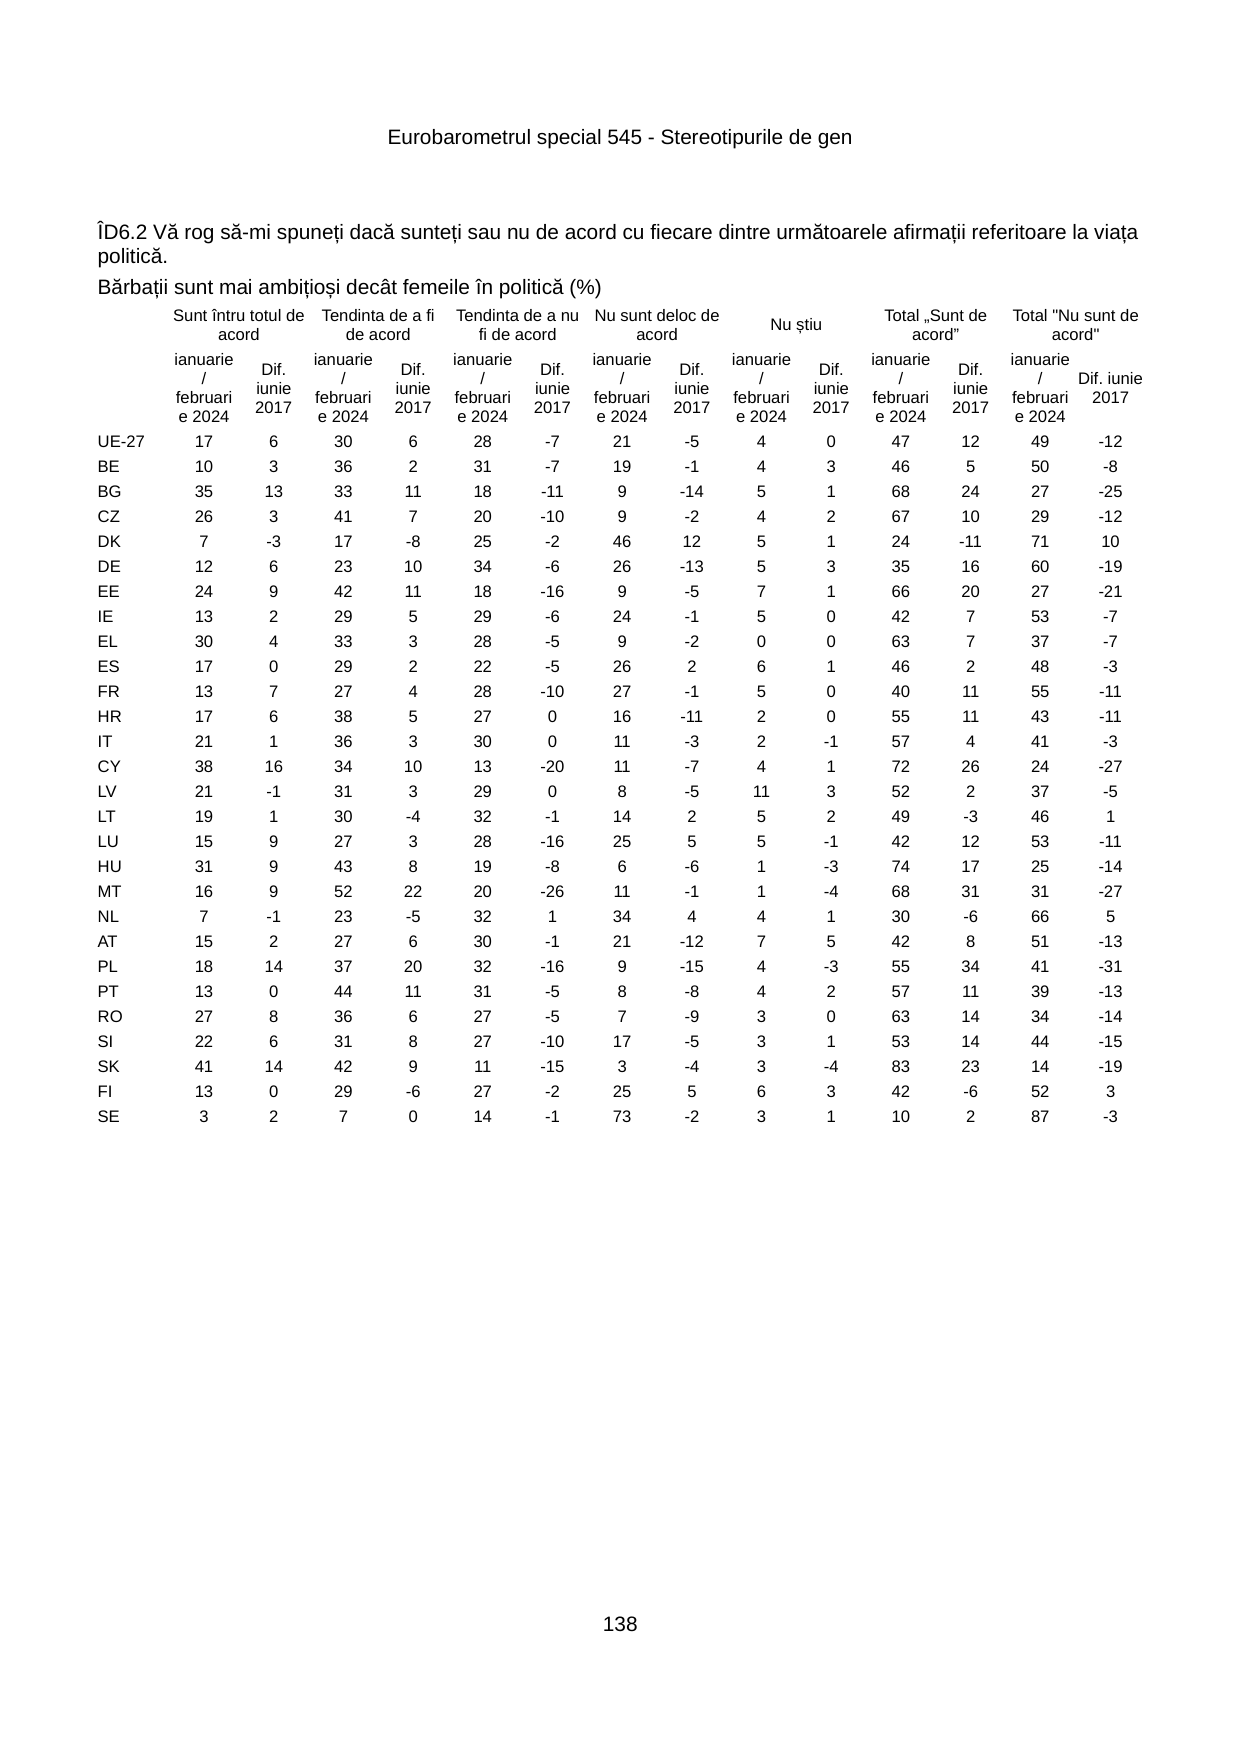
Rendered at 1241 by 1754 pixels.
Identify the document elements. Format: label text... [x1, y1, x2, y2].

table_cell 8 [587, 979, 657, 1004]
table_cell -8 [1075, 454, 1146, 479]
table_cell ianuarie/februarie 2024 [726, 347, 796, 429]
table_cell 6 [587, 854, 657, 879]
table_cell 7 [239, 679, 308, 704]
table_cell 18 [169, 954, 239, 979]
table_cell -27 [1075, 879, 1146, 904]
table_cell 29 [308, 1079, 378, 1104]
table_cell 31 [448, 454, 517, 479]
table_cell 46 [1005, 804, 1075, 829]
table_cell -13 [1075, 979, 1146, 1004]
table_cell 34 [308, 754, 378, 779]
table_cell 3 [726, 1004, 796, 1029]
table_cell 68 [866, 879, 936, 904]
table_cell -2 [657, 504, 726, 529]
table_cell 17 [308, 529, 378, 554]
table_cell 21 [169, 779, 239, 804]
table_cell 2 [239, 1104, 308, 1129]
table_cell 9 [587, 579, 657, 604]
table_cell 1 [796, 754, 866, 779]
table_cell 1 [796, 1029, 866, 1054]
table_cell 3 [169, 1104, 239, 1129]
table_cell 34 [1005, 1004, 1075, 1029]
table_cell 49 [866, 804, 936, 829]
table_cell 26 [169, 504, 239, 529]
table_cell -19 [1075, 1054, 1146, 1079]
table_cell Dif. iunie 2017 [239, 347, 308, 429]
table_cell 8 [587, 779, 657, 804]
table_cell CY [95, 754, 169, 779]
table_cell 11 [378, 979, 448, 1004]
table_cell -6 [518, 604, 587, 629]
table_cell 12 [657, 529, 726, 554]
table_cell 14 [239, 1054, 308, 1079]
table_cell 7 [169, 529, 239, 554]
table_cell 3 [378, 779, 448, 804]
table_cell -13 [1075, 929, 1146, 954]
table_cell 42 [866, 929, 936, 954]
table_cell -21 [1075, 579, 1146, 604]
table_cell 49 [1005, 429, 1075, 454]
table_cell 41 [169, 1054, 239, 1079]
table_cell BG [95, 479, 169, 504]
table_cell 17 [169, 704, 239, 729]
table_cell 33 [308, 479, 378, 504]
table_cell 20 [448, 504, 517, 529]
table_cell 8 [378, 1029, 448, 1054]
table_cell 9 [587, 504, 657, 529]
table_cell PT [95, 979, 169, 1004]
table_cell 4 [726, 504, 796, 529]
table_cell 17 [169, 654, 239, 679]
table_cell 13 [169, 604, 239, 629]
table_cell 14 [936, 1004, 1005, 1029]
table_cell 9 [378, 1054, 448, 1079]
table_cell 0 [239, 979, 308, 1004]
table_cell -5 [657, 1029, 726, 1054]
table_cell 1 [239, 729, 308, 754]
table_cell -6 [936, 904, 1005, 929]
table_cell 4 [726, 754, 796, 779]
table_cell 5 [726, 479, 796, 504]
table_cell SK [95, 1054, 169, 1079]
table_cell EL [95, 629, 169, 654]
table_cell ianuarie/februarie 2024 [587, 347, 657, 429]
table_cell -1 [657, 454, 726, 479]
table_cell 44 [1005, 1029, 1075, 1054]
table_cell IT [95, 729, 169, 754]
table_cell 5 [726, 804, 796, 829]
table_cell 52 [308, 879, 378, 904]
table_cell 5 [1075, 904, 1146, 929]
table_cell 0 [796, 1004, 866, 1029]
table_cell 11 [587, 754, 657, 779]
table_cell -8 [518, 854, 587, 879]
table_cell 26 [587, 554, 657, 579]
table_cell 7 [308, 1104, 378, 1129]
table_cell 32 [448, 954, 517, 979]
table_cell 43 [1005, 704, 1075, 729]
table_cell 23 [936, 1054, 1005, 1079]
table_cell 72 [866, 754, 936, 779]
table_cell AT [95, 929, 169, 954]
table_cell 10 [378, 754, 448, 779]
table_cell 27 [448, 1029, 517, 1054]
table_cell 73 [587, 1104, 657, 1129]
table_cell -5 [518, 654, 587, 679]
table_cell 0 [796, 679, 866, 704]
table_cell -14 [1075, 854, 1146, 879]
table_cell 0 [796, 629, 866, 654]
table_cell 3 [587, 1054, 657, 1079]
table_cell LT [95, 804, 169, 829]
table_cell -15 [1075, 1029, 1146, 1054]
table_cell 9 [587, 954, 657, 979]
table_cell -3 [936, 804, 1005, 829]
table_cell -25 [1075, 479, 1146, 504]
table_cell 3 [726, 1054, 796, 1079]
table_cell 40 [866, 679, 936, 704]
table_cell 4 [378, 679, 448, 704]
table_cell 11 [587, 729, 657, 754]
table_cell 16 [587, 704, 657, 729]
table_cell 5 [726, 829, 796, 854]
table_cell 22 [378, 879, 448, 904]
table_cell -1 [239, 779, 308, 804]
table_cell 14 [936, 1029, 1005, 1054]
table_cell 27 [448, 1004, 517, 1029]
table_cell -15 [657, 954, 726, 979]
table_cell -11 [1075, 829, 1146, 854]
table_cell Dif. iunie 2017 [378, 347, 448, 429]
table_cell -12 [1075, 429, 1146, 454]
table_cell 2 [936, 779, 1005, 804]
table_cell -6 [936, 1079, 1005, 1104]
table_cell 53 [866, 1029, 936, 1054]
table_cell 22 [169, 1029, 239, 1054]
table_cell PL [95, 954, 169, 979]
table_cell 30 [866, 904, 936, 929]
table_cell 1 [726, 854, 796, 879]
table_cell 4 [726, 979, 796, 1004]
table_cell 1 [239, 804, 308, 829]
table_cell 4 [936, 729, 1005, 754]
table_cell 31 [1005, 879, 1075, 904]
table_cell 20 [378, 954, 448, 979]
table_cell 26 [587, 654, 657, 679]
table_cell -7 [1075, 629, 1146, 654]
table_cell 48 [1005, 654, 1075, 679]
table_cell 20 [936, 579, 1005, 604]
table_cell -1 [657, 879, 726, 904]
table_cell 39 [1005, 979, 1075, 1004]
table_cell 19 [587, 454, 657, 479]
table_cell 11 [726, 779, 796, 804]
table_cell -27 [1075, 754, 1146, 779]
table_cell -11 [518, 479, 587, 504]
table_cell 87 [1005, 1104, 1075, 1129]
table_cell 0 [726, 629, 796, 654]
table_cell UE-27 [95, 429, 169, 454]
table_cell 24 [866, 529, 936, 554]
table_cell 6 [378, 1004, 448, 1029]
table_cell 27 [308, 829, 378, 854]
table_cell 11 [936, 679, 1005, 704]
table_cell 17 [587, 1029, 657, 1054]
table_cell 25 [587, 1079, 657, 1104]
table_cell 11 [936, 704, 1005, 729]
table_cell 37 [1005, 629, 1075, 654]
table_cell 41 [1005, 954, 1075, 979]
table_cell 5 [378, 704, 448, 729]
table_cell 7 [169, 904, 239, 929]
table_cell 6 [239, 429, 308, 454]
table_cell 1 [796, 1104, 866, 1129]
table_cell MT [95, 879, 169, 904]
table_cell 30 [308, 804, 378, 829]
table_cell 29 [308, 654, 378, 679]
table_cell 12 [169, 554, 239, 579]
table_cell 52 [1005, 1079, 1075, 1104]
table_cell EE [95, 579, 169, 604]
table_cell -2 [657, 1104, 726, 1129]
table_cell CZ [95, 504, 169, 529]
table_cell 2 [936, 654, 1005, 679]
table_cell -5 [518, 1004, 587, 1029]
table_cell 31 [448, 979, 517, 1004]
table_cell -1 [796, 829, 866, 854]
table_cell -1 [239, 904, 308, 929]
table_cell 42 [866, 1079, 936, 1104]
table_cell DE [95, 554, 169, 579]
table_cell 23 [308, 554, 378, 579]
table_cell -12 [657, 929, 726, 954]
table_cell -3 [657, 729, 726, 754]
table_cell 1 [796, 904, 866, 929]
table_cell 9 [587, 629, 657, 654]
table_cell -6 [378, 1079, 448, 1104]
table_cell 4 [726, 954, 796, 979]
table_cell 31 [936, 879, 1005, 904]
table_cell -10 [518, 1029, 587, 1054]
table_cell Bărbații sunt mai ambițioși decât femeile în politică (%) [95, 270, 1146, 303]
table_cell ianuarie/februarie 2024 [448, 347, 517, 429]
table_cell -1 [657, 604, 726, 629]
table_cell 21 [169, 729, 239, 754]
table_cell 4 [239, 629, 308, 654]
table_cell 4 [726, 429, 796, 454]
table_cell 18 [448, 579, 517, 604]
table_cell Total „Sunt de acord” [866, 303, 1005, 347]
table_cell Dif. iunie 2017 [518, 347, 587, 429]
table_cell 37 [308, 954, 378, 979]
table_cell 4 [726, 904, 796, 929]
table_cell 29 [308, 604, 378, 629]
table_cell 20 [448, 879, 517, 904]
table_cell -2 [657, 629, 726, 654]
table_cell Total "Nu sunt de acord" [1005, 303, 1146, 347]
table_cell HU [95, 854, 169, 879]
table_cell IE [95, 604, 169, 629]
table_cell -12 [1075, 504, 1146, 529]
table_cell 2 [936, 1104, 1005, 1129]
table_cell -10 [518, 504, 587, 529]
table_cell 9 [239, 829, 308, 854]
table_cell 34 [587, 904, 657, 929]
table_cell -5 [518, 979, 587, 1004]
table_cell 67 [866, 504, 936, 529]
table_cell 0 [518, 729, 587, 754]
table_cell 18 [448, 479, 517, 504]
table_cell 8 [378, 854, 448, 879]
table_cell 2 [657, 654, 726, 679]
table_cell 30 [448, 929, 517, 954]
table_cell -6 [518, 554, 587, 579]
table_cell Dif. iunie 2017 [657, 347, 726, 429]
table_cell 22 [448, 654, 517, 679]
table_cell ianuarie/februarie 2024 [1005, 347, 1075, 429]
table_cell 32 [448, 804, 517, 829]
table_cell -5 [657, 429, 726, 454]
table_cell 63 [866, 1004, 936, 1029]
table_cell 6 [239, 1029, 308, 1054]
table_cell 53 [1005, 604, 1075, 629]
table_cell -3 [1075, 1104, 1146, 1129]
table_cell 21 [587, 429, 657, 454]
table_cell 47 [866, 429, 936, 454]
table_cell 3 [239, 504, 308, 529]
table_cell 5 [657, 829, 726, 854]
table_cell 31 [308, 1029, 378, 1054]
table_cell 33 [308, 629, 378, 654]
table_cell -26 [518, 879, 587, 904]
table_cell 6 [239, 554, 308, 579]
table_cell 14 [239, 954, 308, 979]
table_cell 13 [169, 979, 239, 1004]
table_cell 42 [308, 1054, 378, 1079]
table_cell 83 [866, 1054, 936, 1079]
table_cell 71 [1005, 529, 1075, 554]
table_cell 35 [866, 554, 936, 579]
table_cell 28 [448, 829, 517, 854]
table_cell 0 [378, 1104, 448, 1129]
table_cell 14 [1005, 1054, 1075, 1079]
table_cell Nu știu [726, 303, 866, 347]
table_cell 0 [796, 604, 866, 629]
table_cell -10 [518, 679, 587, 704]
table_cell 1 [796, 654, 866, 679]
table_cell 24 [936, 479, 1005, 504]
table_cell -19 [1075, 554, 1146, 579]
table_cell 1 [518, 904, 587, 929]
table_cell -4 [657, 1054, 726, 1079]
table_cell 12 [936, 429, 1005, 454]
table_cell -4 [796, 879, 866, 904]
table_cell 55 [1005, 679, 1075, 704]
table_cell -7 [518, 429, 587, 454]
table_cell -1 [657, 679, 726, 704]
table_cell 57 [866, 729, 936, 754]
table_cell 0 [796, 429, 866, 454]
table_cell ianuarie/februarie 2024 [169, 347, 239, 429]
table_cell Tendinta de a nu fi de acord [448, 303, 587, 347]
table_cell 5 [936, 454, 1005, 479]
table_cell 15 [169, 829, 239, 854]
table_cell 27 [448, 704, 517, 729]
table_cell -1 [518, 1104, 587, 1129]
table_cell 3 [378, 729, 448, 754]
table_cell FR [95, 679, 169, 704]
table_cell DK [95, 529, 169, 554]
table_cell [95, 303, 169, 347]
table_cell 10 [169, 454, 239, 479]
table_cell 3 [726, 1029, 796, 1054]
table_cell 55 [866, 954, 936, 979]
table_cell -9 [657, 1004, 726, 1029]
table_cell 4 [657, 904, 726, 929]
table_cell ianuarie/februarie 2024 [308, 347, 378, 429]
table_cell 1 [796, 579, 866, 604]
table_cell 11 [448, 1054, 517, 1079]
table_cell 0 [518, 704, 587, 729]
table_cell -14 [657, 479, 726, 504]
table_cell -6 [657, 854, 726, 879]
table_cell 2 [796, 804, 866, 829]
table_cell 3 [378, 829, 448, 854]
table_cell BE [95, 454, 169, 479]
table_cell -16 [518, 579, 587, 604]
table_cell 27 [587, 679, 657, 704]
table_cell 63 [866, 629, 936, 654]
table_cell 3 [239, 454, 308, 479]
table_cell 2 [726, 704, 796, 729]
table_cell 2 [239, 604, 308, 629]
table_cell 27 [169, 1004, 239, 1029]
table_cell -31 [1075, 954, 1146, 979]
table_cell 2 [657, 804, 726, 829]
table_cell 7 [936, 604, 1005, 629]
table_cell 41 [1005, 729, 1075, 754]
table_cell 28 [448, 679, 517, 704]
table_cell 7 [378, 504, 448, 529]
table_cell 6 [726, 654, 796, 679]
table_cell -2 [518, 1079, 587, 1104]
table_cell 41 [308, 504, 378, 529]
table_cell 46 [866, 654, 936, 679]
table_cell 8 [239, 1004, 308, 1029]
table_cell -11 [657, 704, 726, 729]
table_cell 29 [1005, 504, 1075, 529]
table_cell -13 [657, 554, 726, 579]
table_cell 5 [726, 529, 796, 554]
table_cell 12 [936, 829, 1005, 854]
table_cell 25 [587, 829, 657, 854]
table_cell 19 [169, 804, 239, 829]
table_cell Dif. iunie 2017 [1075, 347, 1146, 429]
table_header ÎD6.2 Vă rog să-mi spuneți dacă sunteți sau nu de acord cu fiecare dintre următoarele afirmații referitoare la viața politică. [95, 217, 1146, 270]
table_cell 36 [308, 1004, 378, 1029]
table_cell 29 [448, 779, 517, 804]
table_cell 11 [936, 979, 1005, 1004]
table_cell SE [95, 1104, 169, 1129]
table_cell 5 [657, 1079, 726, 1104]
table_cell -4 [796, 1054, 866, 1079]
table_cell 17 [169, 429, 239, 454]
table_cell 1 [796, 479, 866, 504]
table_cell 44 [308, 979, 378, 1004]
table_cell 6 [726, 1079, 796, 1104]
table_cell 11 [378, 579, 448, 604]
table_cell 25 [448, 529, 517, 554]
table_cell -5 [657, 579, 726, 604]
table_cell 9 [239, 879, 308, 904]
table_cell 27 [1005, 579, 1075, 604]
table_cell 52 [866, 779, 936, 804]
table_cell 10 [936, 504, 1005, 529]
table_cell Tendinta de a fi de acord [308, 303, 448, 347]
table_cell Dif. iunie 2017 [936, 347, 1005, 429]
table_cell 30 [169, 629, 239, 654]
table_cell 30 [448, 729, 517, 754]
table_cell -3 [1075, 729, 1146, 754]
table_cell 16 [936, 554, 1005, 579]
table_cell 3 [726, 1104, 796, 1129]
table_cell -7 [1075, 604, 1146, 629]
table_cell 24 [169, 579, 239, 604]
table_cell -5 [378, 904, 448, 929]
table_cell 5 [726, 604, 796, 629]
table_cell -3 [796, 854, 866, 879]
table_cell NL [95, 904, 169, 929]
table_cell 55 [866, 704, 936, 729]
table_cell 17 [936, 854, 1005, 879]
table_cell -5 [1075, 779, 1146, 804]
table_cell LV [95, 779, 169, 804]
table_cell -8 [378, 529, 448, 554]
table_cell 26 [936, 754, 1005, 779]
table_cell 5 [726, 554, 796, 579]
table_cell -11 [1075, 704, 1146, 729]
table_cell 3 [796, 779, 866, 804]
table_cell 31 [169, 854, 239, 879]
table_cell 3 [796, 454, 866, 479]
table_cell 42 [866, 829, 936, 854]
table_cell 68 [866, 479, 936, 504]
table_cell -8 [657, 979, 726, 1004]
table_cell 60 [1005, 554, 1075, 579]
table_cell 11 [378, 479, 448, 504]
table_cell 36 [308, 729, 378, 754]
table_cell -5 [518, 629, 587, 654]
table_cell 23 [308, 904, 378, 929]
table_cell 24 [587, 604, 657, 629]
table_cell -16 [518, 829, 587, 854]
table_cell 0 [239, 654, 308, 679]
table_cell 4 [726, 454, 796, 479]
table_cell 27 [308, 679, 378, 704]
table_cell -4 [378, 804, 448, 829]
table_cell RO [95, 1004, 169, 1029]
table_cell 3 [378, 629, 448, 654]
table_cell 1 [796, 529, 866, 554]
table_cell -1 [518, 804, 587, 829]
table_cell 36 [308, 454, 378, 479]
table_cell 0 [796, 704, 866, 729]
table_cell 0 [518, 779, 587, 804]
table_cell -7 [657, 754, 726, 779]
table_cell 1 [726, 879, 796, 904]
table_cell 3 [796, 1079, 866, 1104]
table_cell 46 [866, 454, 936, 479]
table_cell 15 [169, 929, 239, 954]
table_cell 5 [378, 604, 448, 629]
table_cell LU [95, 829, 169, 854]
table_cell 7 [587, 1004, 657, 1029]
table_cell 9 [239, 579, 308, 604]
table_cell 53 [1005, 829, 1075, 854]
table_cell 57 [866, 979, 936, 1004]
table_cell 13 [169, 1079, 239, 1104]
table_cell -2 [518, 529, 587, 554]
table_cell 9 [239, 854, 308, 879]
table_cell 46 [587, 529, 657, 554]
table_cell Nu sunt deloc de acord [587, 303, 726, 347]
table_cell -15 [518, 1054, 587, 1079]
table_cell -7 [518, 454, 587, 479]
table_cell 38 [308, 704, 378, 729]
table_cell 10 [378, 554, 448, 579]
table_cell 35 [169, 479, 239, 504]
table_cell 6 [378, 929, 448, 954]
table_cell 5 [726, 679, 796, 704]
table_cell 5 [796, 929, 866, 954]
table_cell 2 [796, 504, 866, 529]
table_cell 9 [587, 479, 657, 504]
table_cell 10 [866, 1104, 936, 1129]
table_cell 13 [169, 679, 239, 704]
table_cell 10 [1075, 529, 1146, 554]
table_cell 37 [1005, 779, 1075, 804]
table_cell 7 [726, 579, 796, 604]
table_cell 11 [587, 879, 657, 904]
table_cell 43 [308, 854, 378, 879]
table_cell 19 [448, 854, 517, 879]
table_cell 66 [1005, 904, 1075, 929]
table_cell 1 [1075, 804, 1146, 829]
table_cell -3 [796, 954, 866, 979]
table_cell 14 [448, 1104, 517, 1129]
table_cell -3 [239, 529, 308, 554]
table_cell -3 [1075, 654, 1146, 679]
table_cell 31 [308, 779, 378, 804]
table_cell 27 [1005, 479, 1075, 504]
table_cell 3 [796, 554, 866, 579]
table_cell 27 [308, 929, 378, 954]
table_cell 2 [378, 454, 448, 479]
table_cell 66 [866, 579, 936, 604]
table_cell FI [95, 1079, 169, 1104]
table_cell 16 [169, 879, 239, 904]
table_cell 28 [448, 629, 517, 654]
table_cell 25 [1005, 854, 1075, 879]
table_cell -11 [936, 529, 1005, 554]
table_cell 50 [1005, 454, 1075, 479]
table_cell 2 [378, 654, 448, 679]
table_cell 30 [308, 429, 378, 454]
table_cell -16 [518, 954, 587, 979]
table_cell ianuarie/februarie 2024 [866, 347, 936, 429]
table_cell -11 [1075, 679, 1146, 704]
table_cell 8 [936, 929, 1005, 954]
table_cell 7 [936, 629, 1005, 654]
table_cell -14 [1075, 1004, 1146, 1029]
table_cell 74 [866, 854, 936, 879]
table_cell -20 [518, 754, 587, 779]
table_cell -1 [796, 729, 866, 754]
table_cell 51 [1005, 929, 1075, 954]
table_cell -5 [657, 779, 726, 804]
table_cell 7 [726, 929, 796, 954]
table_cell 14 [587, 804, 657, 829]
table_cell 16 [239, 754, 308, 779]
table_cell Dif. iunie 2017 [796, 347, 866, 429]
table_cell 29 [448, 604, 517, 629]
table_cell 3 [1075, 1079, 1146, 1104]
table_cell -1 [518, 929, 587, 954]
table_cell 32 [448, 904, 517, 929]
table_cell 42 [308, 579, 378, 604]
table_cell 34 [936, 954, 1005, 979]
table_cell 28 [448, 429, 517, 454]
table_cell 2 [796, 979, 866, 1004]
table_cell 6 [378, 429, 448, 454]
table_cell 13 [448, 754, 517, 779]
table_cell 24 [1005, 754, 1075, 779]
table_cell 2 [239, 929, 308, 954]
table_cell 6 [239, 704, 308, 729]
table_cell 34 [448, 554, 517, 579]
table_cell 13 [239, 479, 308, 504]
table_cell ES [95, 654, 169, 679]
table_cell 27 [448, 1079, 517, 1104]
table_cell HR [95, 704, 169, 729]
table_cell 42 [866, 604, 936, 629]
table_cell 0 [239, 1079, 308, 1104]
table_cell Sunt întru totul de acord [169, 303, 308, 347]
table_cell SI [95, 1029, 169, 1054]
table_cell 38 [169, 754, 239, 779]
table_cell 2 [726, 729, 796, 754]
table_cell [95, 347, 169, 429]
table_cell 21 [587, 929, 657, 954]
